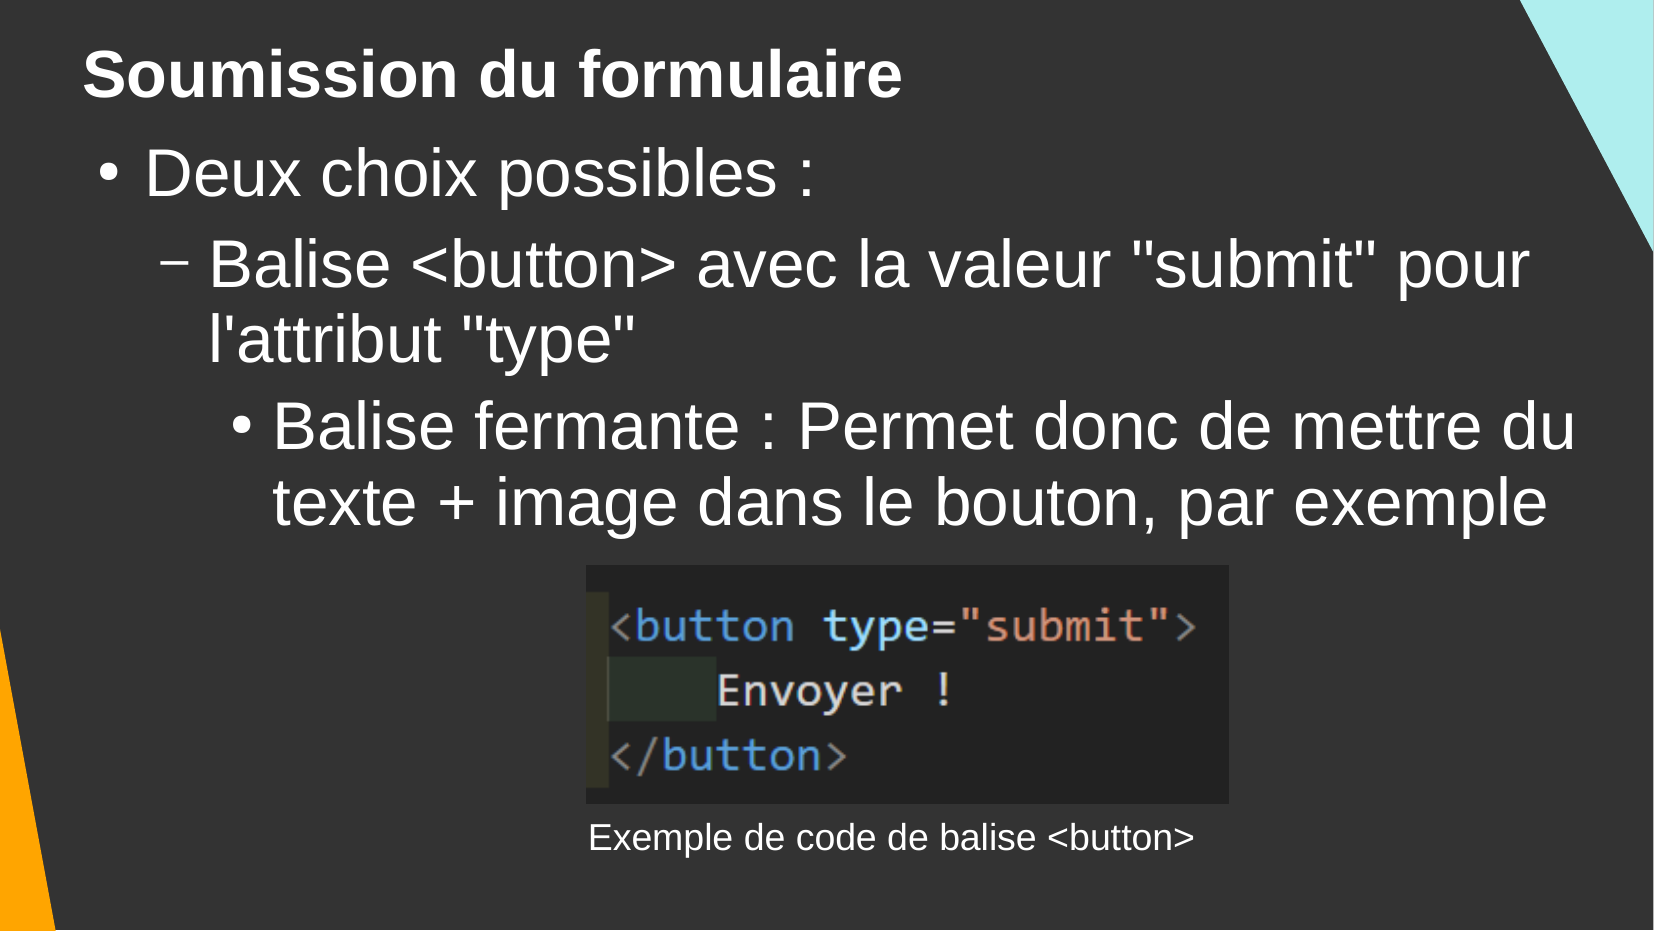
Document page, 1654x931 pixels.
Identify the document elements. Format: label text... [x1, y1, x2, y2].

title Soumission du formulaire [82, 37, 1571, 114]
text_box [1519, 0, 1654, 254]
text_box [0, 629, 56, 931]
text_box Exemple de code de balise <button> [307, 809, 1477, 869]
list Deux choix possibles : Balise <button> avec la valeur "submit" pour l'attribut "type" Balise fermante : Permet donc de mettre du texte + image dans le bouton, par exemple [80, 135, 1605, 567]
picture [586, 565, 1229, 804]
